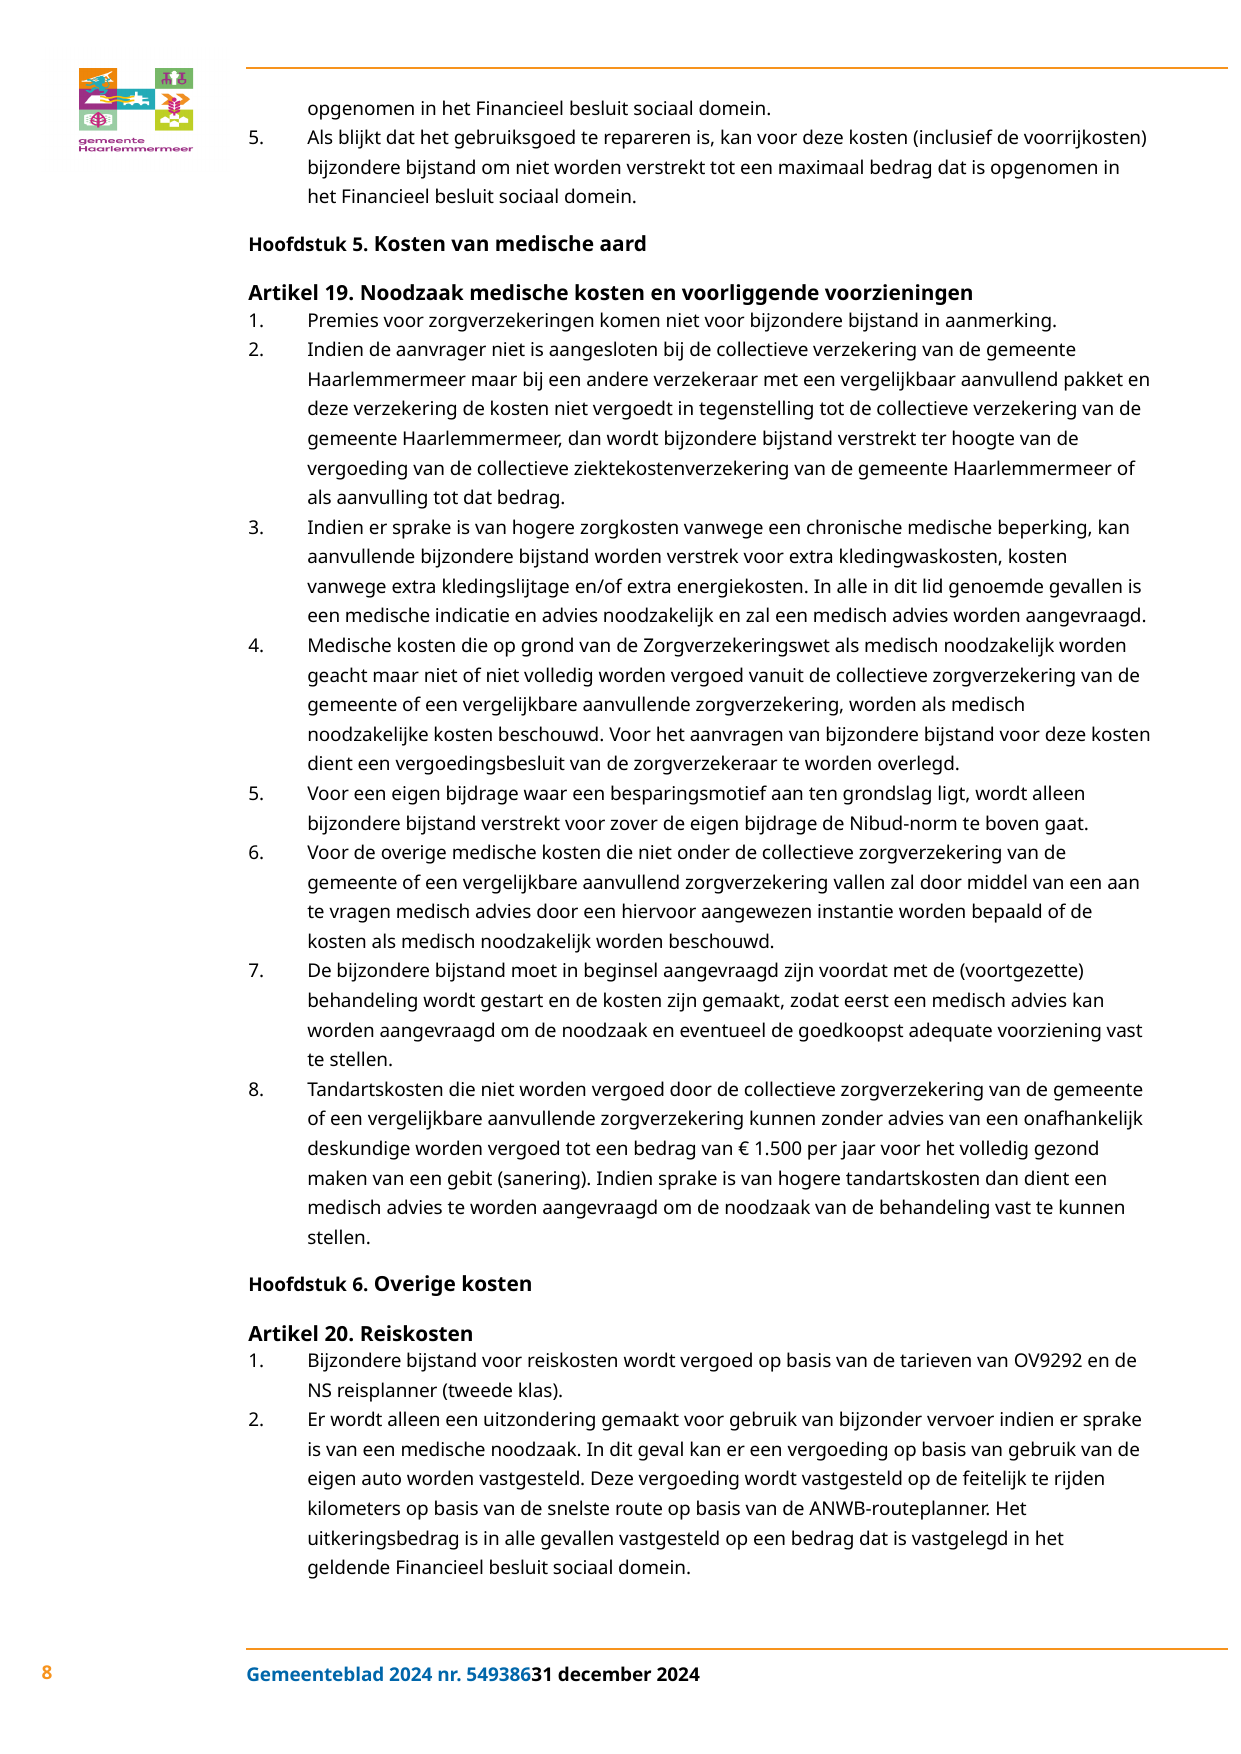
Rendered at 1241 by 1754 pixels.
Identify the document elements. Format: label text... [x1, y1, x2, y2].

list Premies voor zorgverzekeringen komen niet voor bijzondere bijstand in aanmerking. [248, 307, 1152, 333]
list Indien er sprake is van hogere zorgkosten vanwege een chronische medische beperking, kan aanvullende bijzondere bijstand worden verstrek voor extra kledingwaskosten, kosten vanwege extra kledingslijtage en/of extra energiekosten. In alle in dit lid genoemde gevallen is een medische indicatie en advies noodzakelijk en zal een medisch advies worden aangevraagd. [248, 514, 1152, 628]
list Voor de overige medische kosten die niet onder de collectieve zorgverzekering van de gemeente of een vergelijkbare aanvullend zorgverzekering vallen zal door middel van een aan te vragen medisch advies door een hiervoor aangewezen instantie worden bepaald of de kosten als medisch noodzakelijk worden beschouwd. [248, 839, 1152, 954]
list opgenomen in het Financieel besluit sociaal domein. [248, 95, 1152, 121]
list De bijzondere bijstand moet in beginsel aangevraagd zijn voordat met de (voortgezette) behandeling wordt gestart en de kosten zijn gemaakt, zodat eerst een medisch advies kan worden aangevraagd om de noodzaak en eventueel de goedkoopst adequate voorziening vast te stellen. [248, 958, 1152, 1072]
picture [41, 47, 231, 172]
list Medische kosten die op grond van de Zorgverzekeringswet als medisch noodzakelijk worden geacht maar niet of niet volledig worden vergoed vanuit de collectieve zorgverzekering van de gemeente of een vergelijkbare aanvullende zorgverzekering, worden als medisch noodzakelijke kosten beschouwd. Voor het aanvragen van bijzondere bijstand voor deze kosten dient een vergoedingsbesluit van de zorgverzekeraar te worden overlegd. [248, 632, 1152, 776]
list Indien de aanvrager niet is aangesloten bij de collectieve verzekering van de gemeente Haarlemmermeer maar bij een andere verzekeraar met een vergelijkbaar aanvullend pakket en deze verzekering de kosten niet vergoedt in tegenstelling tot de collectieve verzekering van de gemeente Haarlemmermeer, dan wordt bijzondere bijstand verstrekt ter hoogte van de vergoeding van de collectieve ziektekostenverzekering van de gemeente Haarlemmermeer of als aanvulling tot dat bedrag. [248, 336, 1152, 510]
list Bijzondere bijstand voor reiskosten wordt vergoed op basis van de tarieven van OV9292 en de NS reisplanner (tweede klas). [248, 1347, 1152, 1403]
list Tandartskosten die niet worden vergoed door de collectieve zorgverzekering van de gemeente of een vergelijkbare aanvullende zorgverzekering kunnen zonder advies van een onafhankelijk deskundige worden vergoed tot een bedrag van € 1.500 per jaar voor het volledig gezond maken van een gebit (sanering). Indien sprake is van hogere tandartskosten dan dient een medisch advies te worden aangevraagd om de noodzaak van de behandeling vast te kunnen stellen. [248, 1076, 1152, 1250]
text Artikel 20. Reiskosten [248, 1319, 1152, 1347]
text Hoofdstuk 5. Kosten van medische aard [248, 229, 1152, 258]
text Artikel 19. Noodzaak medische kosten en voorliggende voorzieningen [248, 278, 1152, 307]
list Er wordt alleen een uitzondering gemaakt voor gebruik van bijzonder vervoer indien er sprake is van een medische noodzaak. In dit geval kan er een vergoeding op basis van gebruik van de eigen auto worden vastgesteld. Deze vergoeding wordt vastgesteld op de feitelijk te rijden kilometers op basis van de snelste route op basis van de ANWB-routeplanner. Het uitkeringsbedrag is in alle gevallen vastgesteld op een bedrag dat is vastgelegd in het geldende Financieel besluit sociaal domein. [248, 1406, 1152, 1580]
text Hoofdstuk 6. Overige kosten [248, 1269, 1152, 1298]
list Als blijkt dat het gebruiksgoed te repareren is, kan voor deze kosten (inclusief de voorrijkosten) bijzondere bijstand om niet worden verstrekt tot een maximaal bedrag dat is opgenomen in het Financieel besluit sociaal domein. [248, 124, 1152, 209]
list Voor een eigen bijdrage waar een besparingsmotief aan ten grondslag ligt, wordt alleen bijzondere bijstand verstrekt voor zover de eigen bijdrage de Nibud-norm te boven gaat. [248, 780, 1152, 836]
